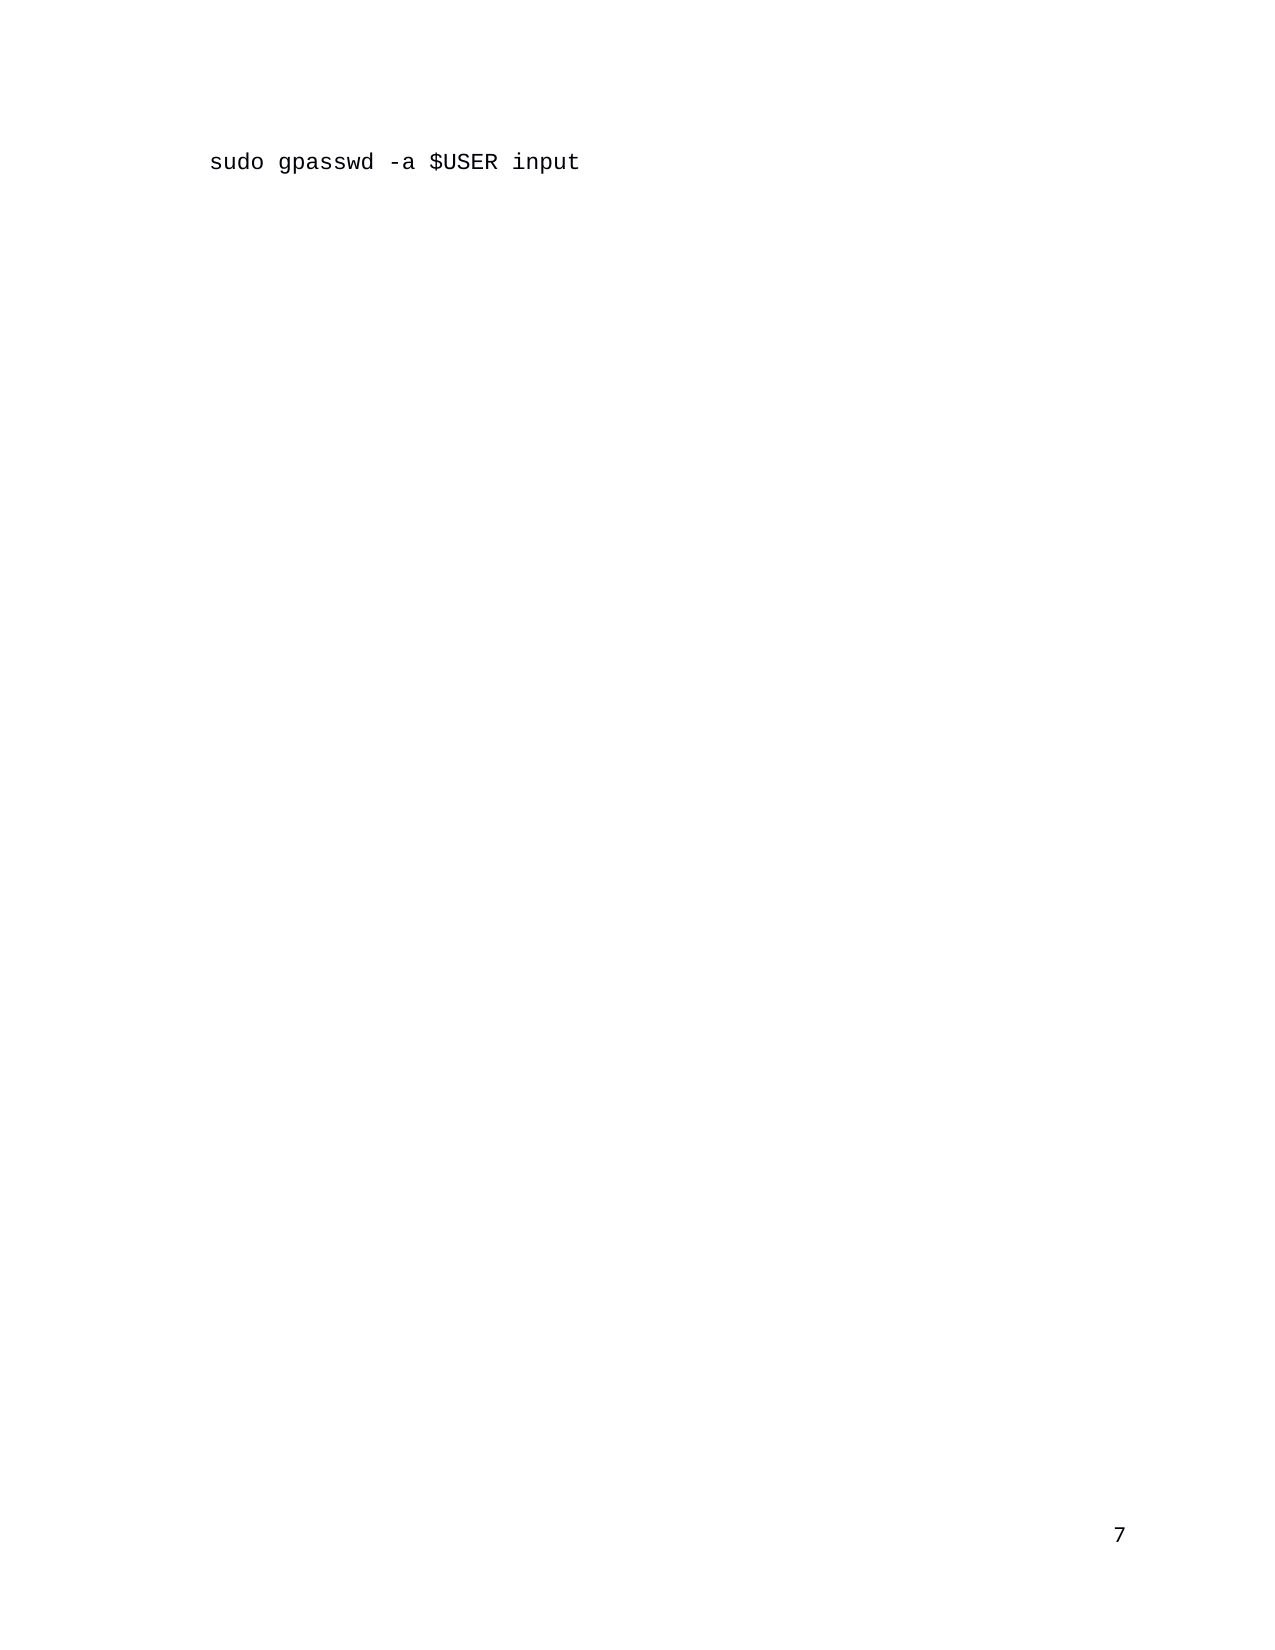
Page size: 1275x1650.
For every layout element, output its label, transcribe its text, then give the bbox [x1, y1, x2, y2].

text sudo gpasswd -a $USER input [209, 150, 1066, 176]
